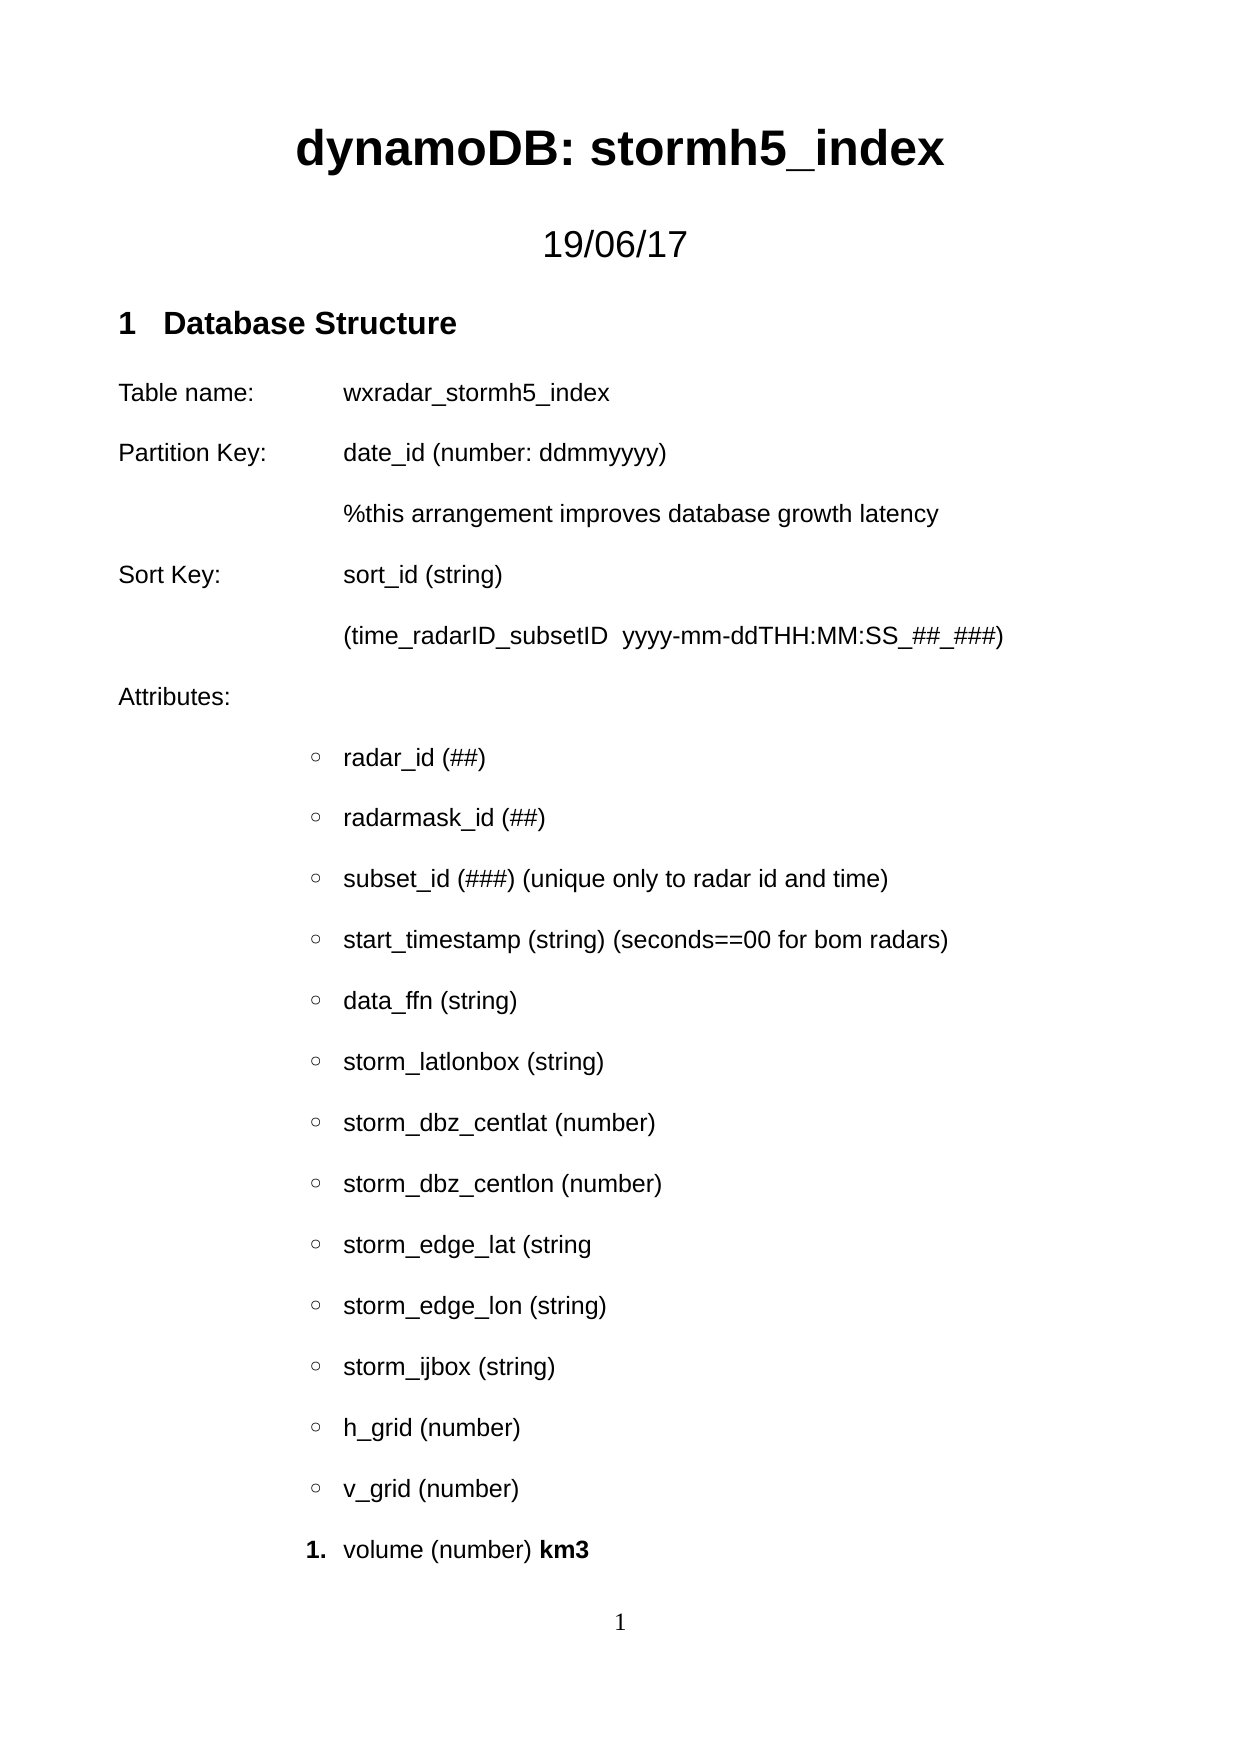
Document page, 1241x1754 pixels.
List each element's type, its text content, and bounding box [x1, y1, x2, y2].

list data_ffn (string) [306, 986, 1122, 1015]
list storm_ijbox (string) [306, 1352, 1122, 1381]
text Attributes: [118, 682, 1122, 710]
list storm_edge_lat (string [306, 1230, 1122, 1259]
list radarmask_id (##) [306, 803, 1122, 832]
text (time_radarID_subsetID yyyy-mm-ddTHH:MM:SS_##_###) [118, 621, 1122, 649]
title dynamoDB: stormh5_index [118, 118, 1122, 176]
list storm_latlonbox (string) [306, 1047, 1122, 1076]
list start_timestamp (string) (seconds==00 for bom radars) [306, 925, 1122, 954]
subtitle Database Structure [118, 304, 1122, 341]
list subset_id (###) (unique only to radar id and time) [306, 864, 1122, 893]
text %this arrangement improves database growth latency [118, 499, 1122, 528]
list storm_edge_lon (string) [306, 1291, 1122, 1320]
text Sort Key: sort_id (string) [118, 560, 1122, 589]
list storm_dbz_centlon (number) [306, 1169, 1122, 1198]
list radar_id (##) [306, 742, 1122, 771]
subtitle 19/06/17 [118, 222, 1122, 265]
list v_grid (number) [306, 1474, 1122, 1503]
list h_grid (number) [306, 1413, 1122, 1442]
list volume (number) km3 [306, 1535, 1122, 1563]
text Partition Key: date_id (number: ddmmyyyy) [118, 438, 1122, 467]
list storm_dbz_centlat (number) [306, 1108, 1122, 1137]
text Table name: wxradar_stormh5_index [118, 377, 1122, 406]
